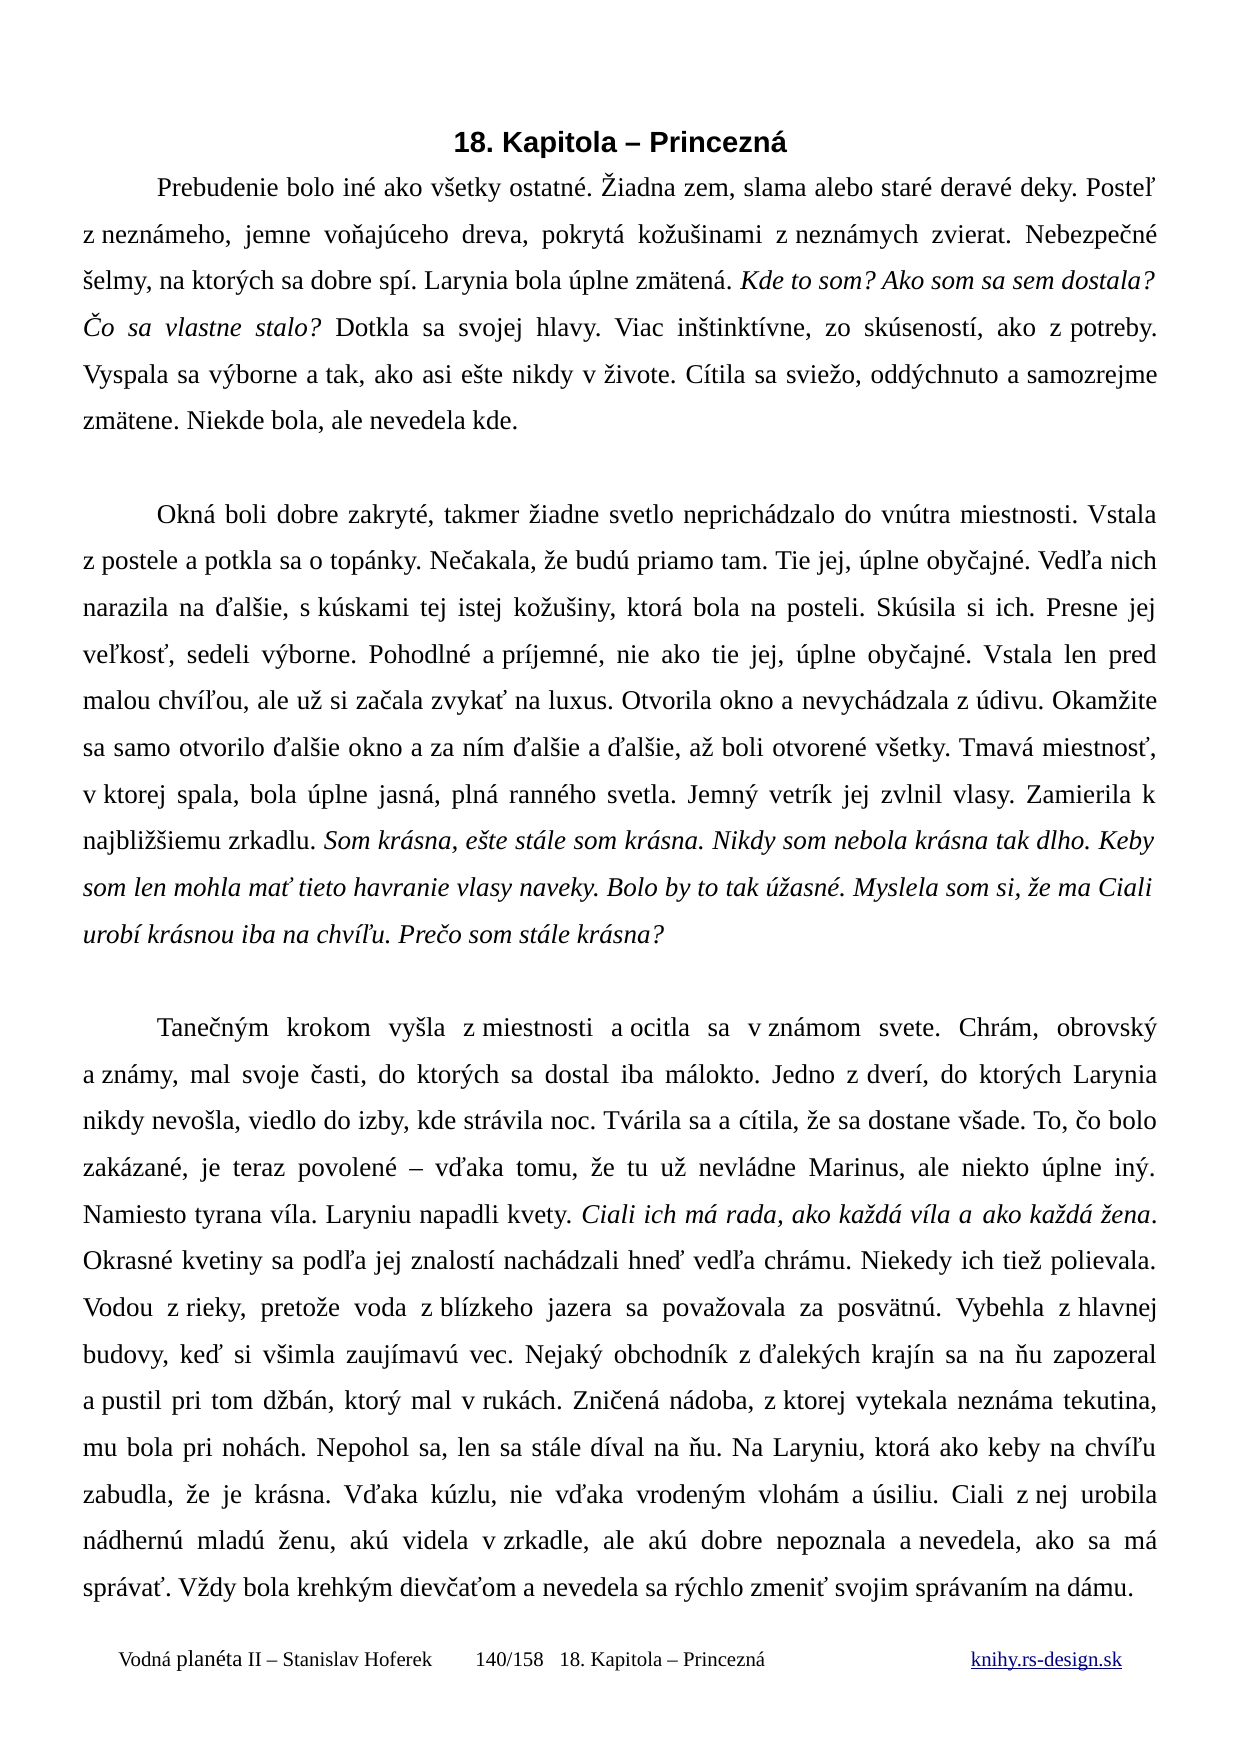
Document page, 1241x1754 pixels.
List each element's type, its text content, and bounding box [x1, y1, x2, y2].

text Okná boli dobre zakryté, takmer žiadne svetlo neprichádzalo do vnútra miestnosti. Vstala z postele a potkla sa o topánky. Nečakala, že budú priamo tam. Tie jej, úplne obyčajné. Vedľa nich narazila na ďalšie, s kúskami tej istej kožušiny, ktorá bola na posteli. Skúsila si ich. Presne jej veľkosť, sedeli výborne. Pohodlné a príjemné, nie ako tie jej, úplne obyčajné. Vstala len pred malou chvíľou, ale už si začala zvykať na luxus. Otvorila okno a nevychádzala z údivu. Okamžite sa samo otvorilo ďalšie okno a za ním ďalšie a ďalšie, až boli otvorené všetky. Tmavá miestnosť, v ktorej spala, bola úplne jasná, plná ranného svetla. Jemný vetrík jej zvlnil vlasy. Zamierila k najbližšiemu zrkadlu. Som krásna, ešte stále som krásna. Nikdy som nebola krásna tak dlho. Keby som len mohla mať tieto havranie vlasy naveky. Bolo by to tak úžasné. Myslela som si, že ma Ciali urobí krásnou iba na chvíľu. Prečo som stále krásna? [83, 498, 1157, 949]
text Prebudenie bolo iné ako všetky ostatné. Žiadna zem, slama alebo staré deravé deky. Posteľ z neznámeho, jemne voňajúceho dreva, pokrytá kožušinami z neznámych zvierat. Nebezpečné šelmy, na ktorých sa dobre spí. Larynia bola úplne zmätená. Kde to som? Ako som sa sem dostala? Čo sa vlastne stalo? Dotkla sa svojej hlavy. Viac inštinktívne, zo skúseností, ako z potreby. Vyspala sa výborne a tak, ako asi ešte nikdy v živote. Cítila sa sviežo, oddýchnuto a samozrejme zmätene. Niekde bola, ale nevedela kde. [83, 171, 1157, 436]
subtitle 18. Kapitola – Princezná [83, 125, 1157, 159]
text Tanečným krokom vyšla z miestnosti a ocitla sa v známom svete. Chrám, obrovský a známy, mal svoje časti, do ktorých sa dostal iba málokto. Jedno z dverí, do ktorých Larynia nikdy nevošla, viedlo do izby, kde strávila noc. Tvárila sa a cítila, že sa dostane všade. To, čo bolo zakázané, je teraz povolené – vďaka tomu, že tu už nevládne Marinus, ale niekto úplne iný. Namiesto tyrana víla. Laryniu napadli kvety. Ciali ich má rada, ako každá víla a ako každá žena. Okrasné kvetiny sa podľa jej znalostí nachádzali hneď vedľa chrámu. Niekedy ich tiež polievala. Vodou z rieky, pretože voda z blízkeho jazera sa považovala za posvätnú. Vybehla z hlavnej budovy, keď si všimla zaujímavú vec. Nejaký obchodník z ďalekých krajín sa na ňu zapozeral a pustil pri tom džbán, ktorý mal v rukách. Zničená nádoba, z ktorej vytekala neznáma tekutina, mu bola pri nohách. Nepohol sa, len sa stále díval na ňu. Na Laryniu, ktorá ako keby na chvíľu zabudla, že je krásna. Vďaka kúzlu, nie vďaka vrodeným vlohám a úsiliu. Ciali z nej urobila nádhernú mladú ženu, akú videla v zrkadle, ale akú dobre nepoznala a nevedela, ako sa má správať. Vždy bola krehkým dievčaťom a nevedela sa rýchlo zmeniť svojim správaním na dámu. [83, 1011, 1157, 1602]
